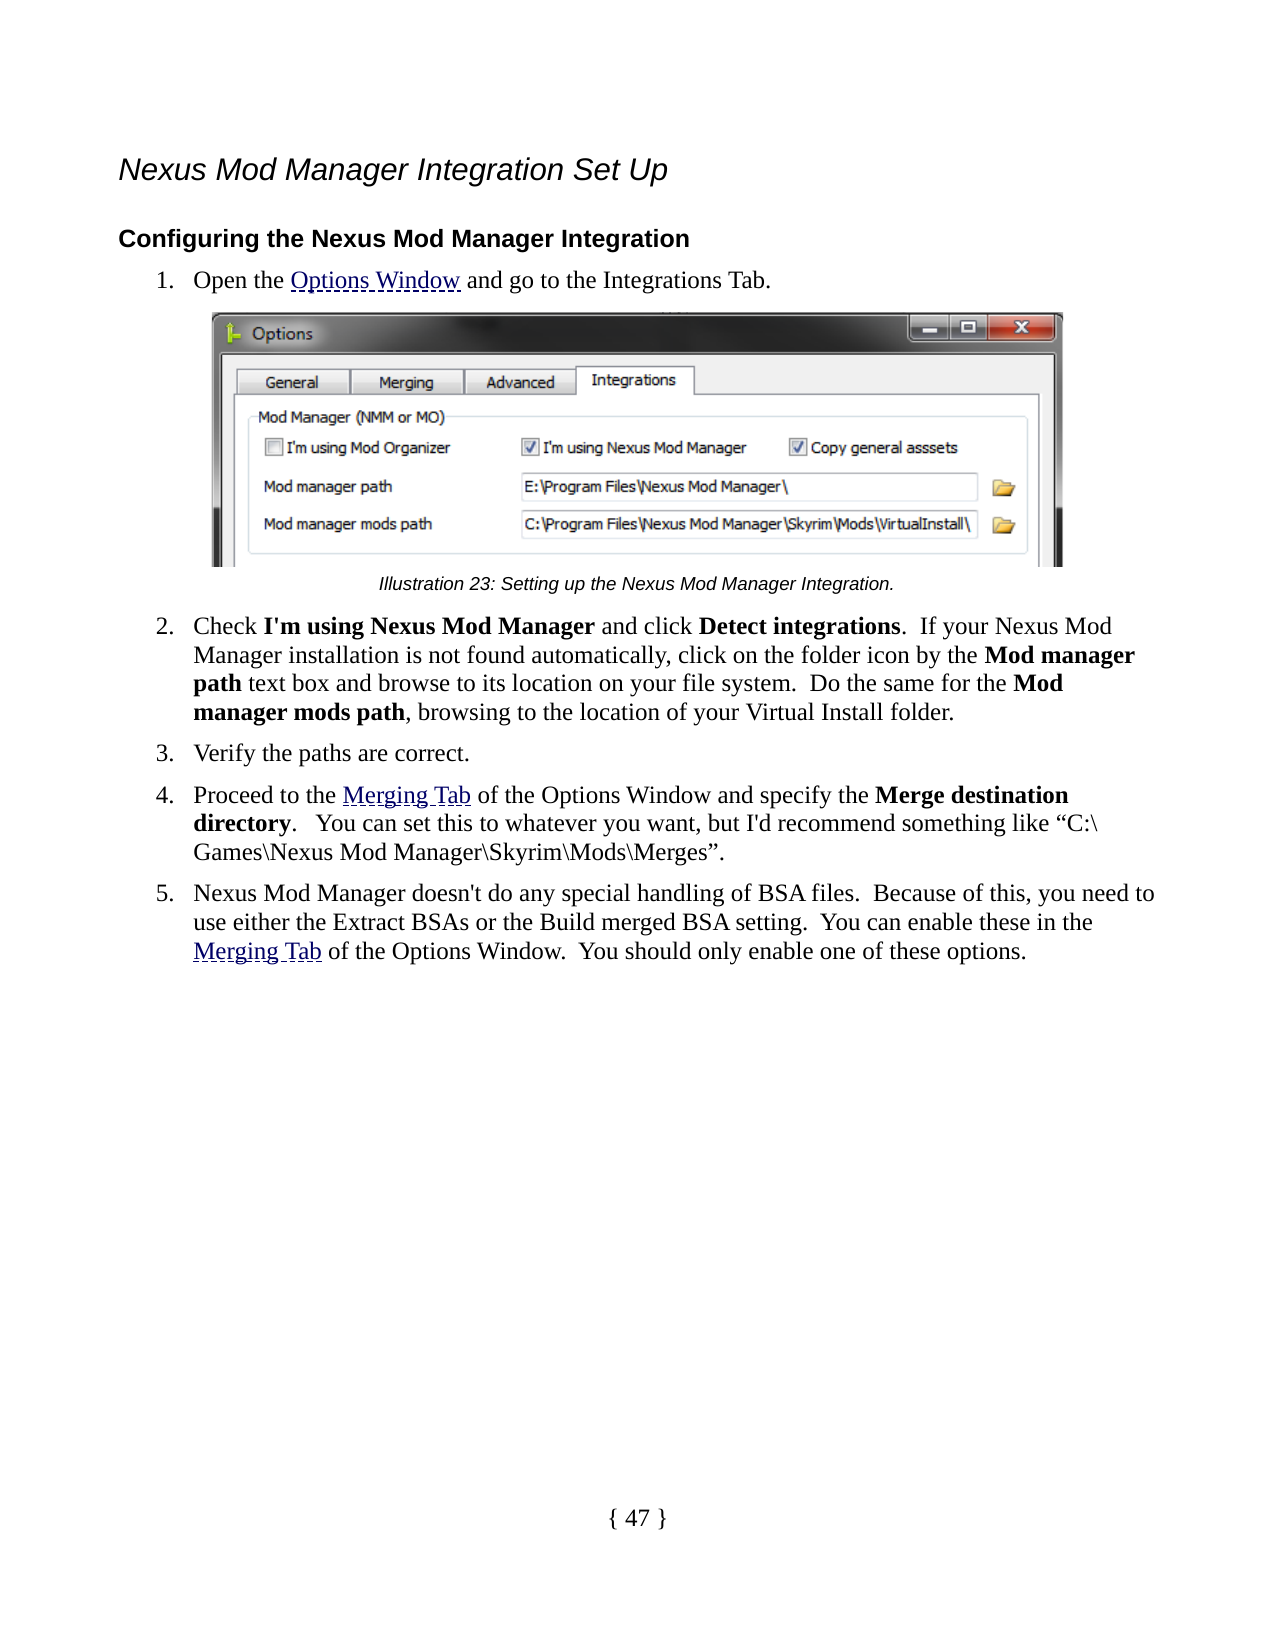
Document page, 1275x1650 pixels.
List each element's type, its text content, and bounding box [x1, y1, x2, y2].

list Check I'm using Nexus Mod Manager and click Detect integrations. If your Nexus Mod Manager installation is not found automatically, click on the folder icon by the Mod manager path text box and browse to its location on your file system. Do the same for the Mod manager mods path, browsing to the location of your Virtual Install folder. [156, 567, 1157, 726]
list Nexus Mod Manager doesn't do any special handling of BSA files. Because of this, you need to use either the Extract BSAs or the Build merged BSA setting. You can enable these in the Merging Tab of the Options Window. You should only enable one of these options. [156, 878, 1157, 965]
list Illustration 23: Setting up the Nexus Mod Manager Integration. [211, 567, 1064, 594]
list Verify the paths are correct. [156, 738, 1157, 767]
subtitle Configuring the Nexus Mod Manager Integration [118, 224, 1157, 253]
subtitle Nexus Mod Manager Integration Set Up [118, 151, 1157, 187]
picture [211, 312, 1064, 567]
list Proceed to the Merging Tab of the Options Window and specify the Merge destination directory. You can set this to whatever you want, but I'd recommend something like “C:\Games\Nexus Mod Manager\Skyrim\Mods\Merges”. [156, 780, 1157, 866]
list Open the Options Window and go to the Integrations Tab. [156, 265, 1157, 294]
